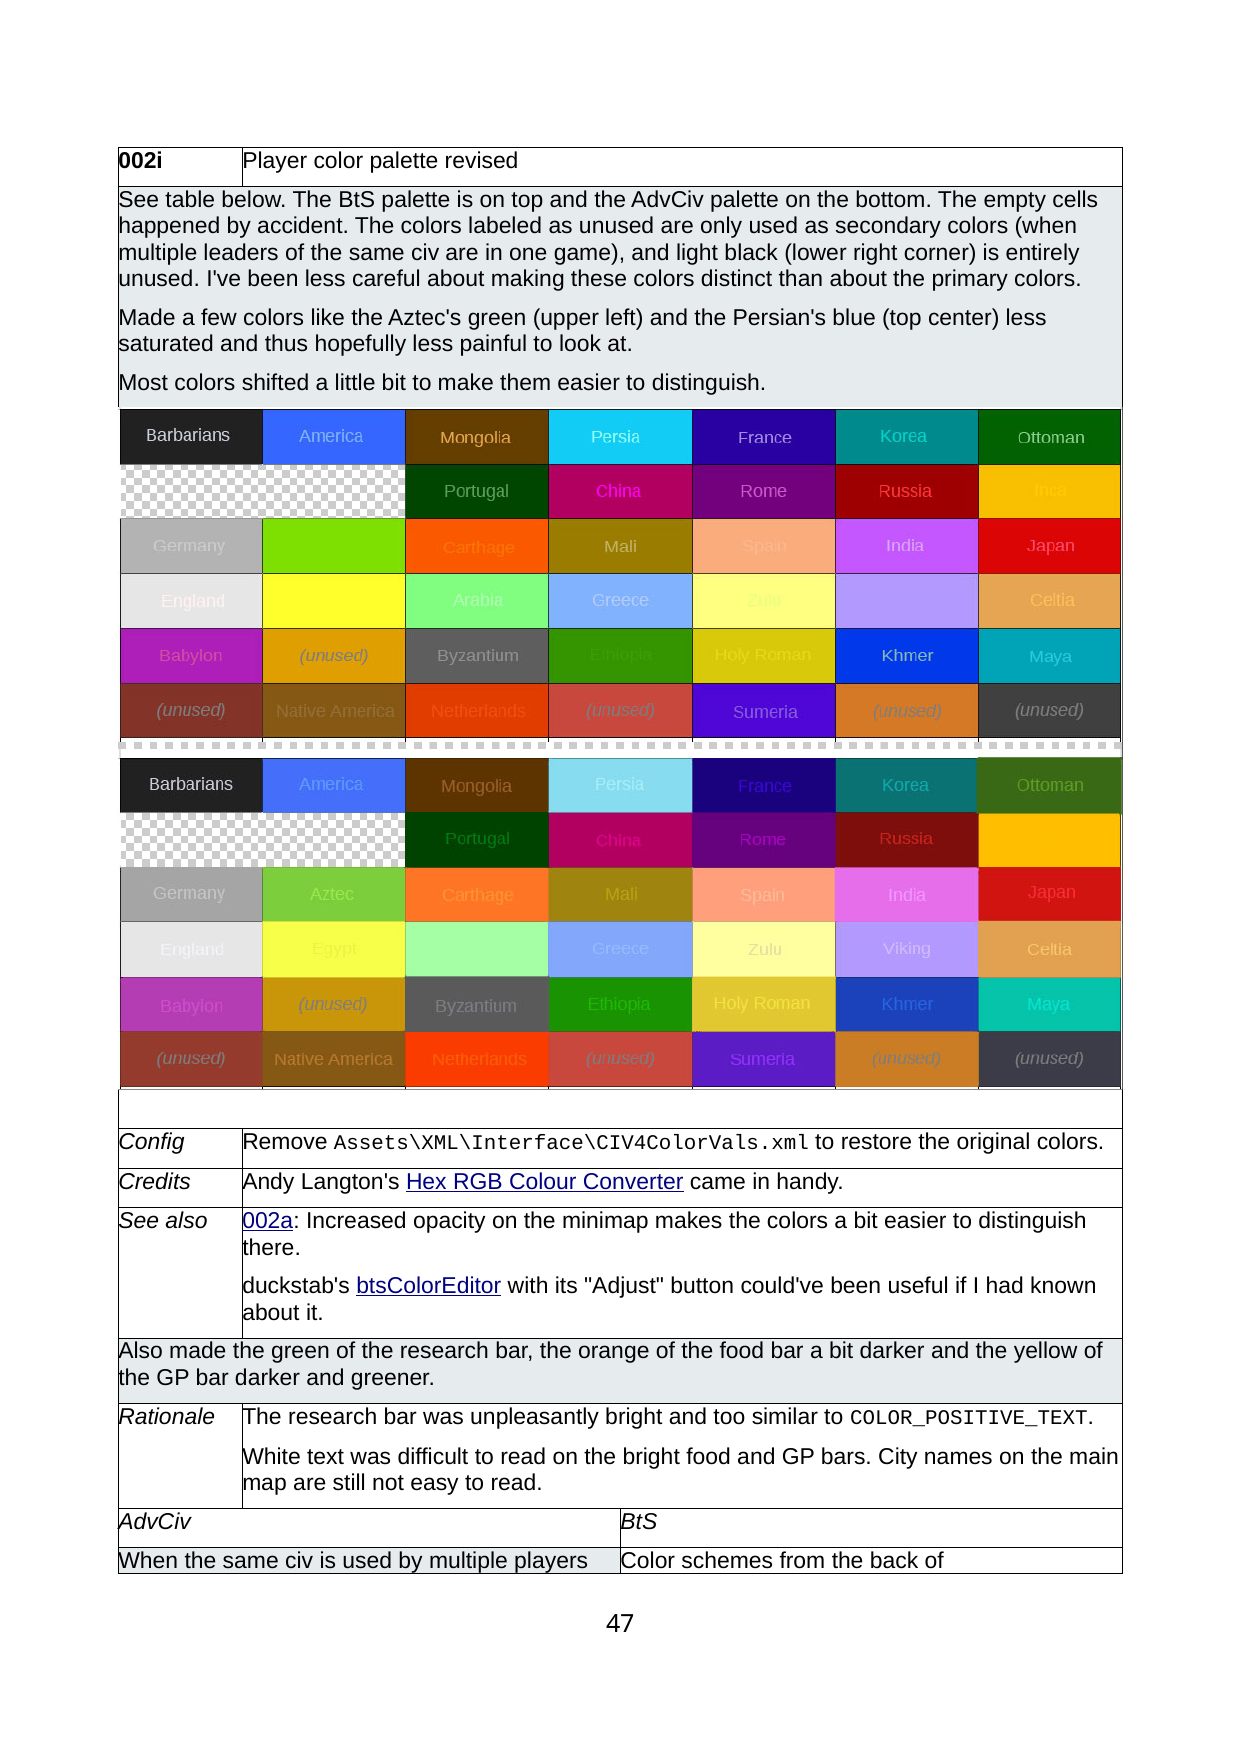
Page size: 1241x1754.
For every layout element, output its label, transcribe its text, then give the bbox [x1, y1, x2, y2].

table_cell When the same civ is used by multiple players [119, 1548, 620, 1573]
table_cell See table below. The BtS palette is on top and the AdvCiv palette on the bottom. The empty cells happened by accident. The colors labeled as unused are only used as secondary colors (when multiple leaders of the same civ are in one game), and light black (lower right corner) is entirely unused. I've been less careful about making these colors distinct than about the primary colors. Made a few colors like the Aztec's green (upper left) and the Persian's blue (top center) less saturated and thus hopefully less painful to look at. Most colors shifted a little bit to make them easier to distinguish. [119, 187, 1122, 407]
picture [118, 407, 1123, 1090]
table_cell Color schemes from the back of [621, 1548, 1122, 1573]
table_cell AdvCiv [119, 1509, 620, 1547]
table_cell Remove Assets\XML\Interface\CIV4ColorVals.xml to restore the original colors. [243, 1129, 1122, 1168]
table_cell See also [119, 1208, 242, 1337]
table_cell 002a: Increased opacity on the minimap makes the colors a bit easier to distinguish there. duckstab's btsColorEditor with its "Adjust" button could've been useful if I had known about it. [243, 1208, 1122, 1337]
table_cell Rationale [119, 1404, 242, 1508]
table_cell Credits [119, 1169, 242, 1207]
table_cell The research bar was unpleasantly bright and too similar to COLOR_POSITIVE_TEXT. White text was difficult to read on the bright food and GP bars. City names on the main map are still not easy to read. [243, 1404, 1122, 1508]
table_cell Config [119, 1129, 242, 1168]
table_header 002i [119, 148, 242, 186]
table_cell [119, 1090, 1122, 1128]
table_cell Andy Langton's Hex RGB Colour Converter came in handy. [243, 1169, 1122, 1207]
table_header Player color palette revised [243, 148, 1122, 186]
table_cell Also made the green of the research bar, the orange of the food bar a bit darker and the yellow of the GP bar darker and greener. [119, 1339, 1122, 1403]
table_cell BtS [621, 1509, 1122, 1547]
